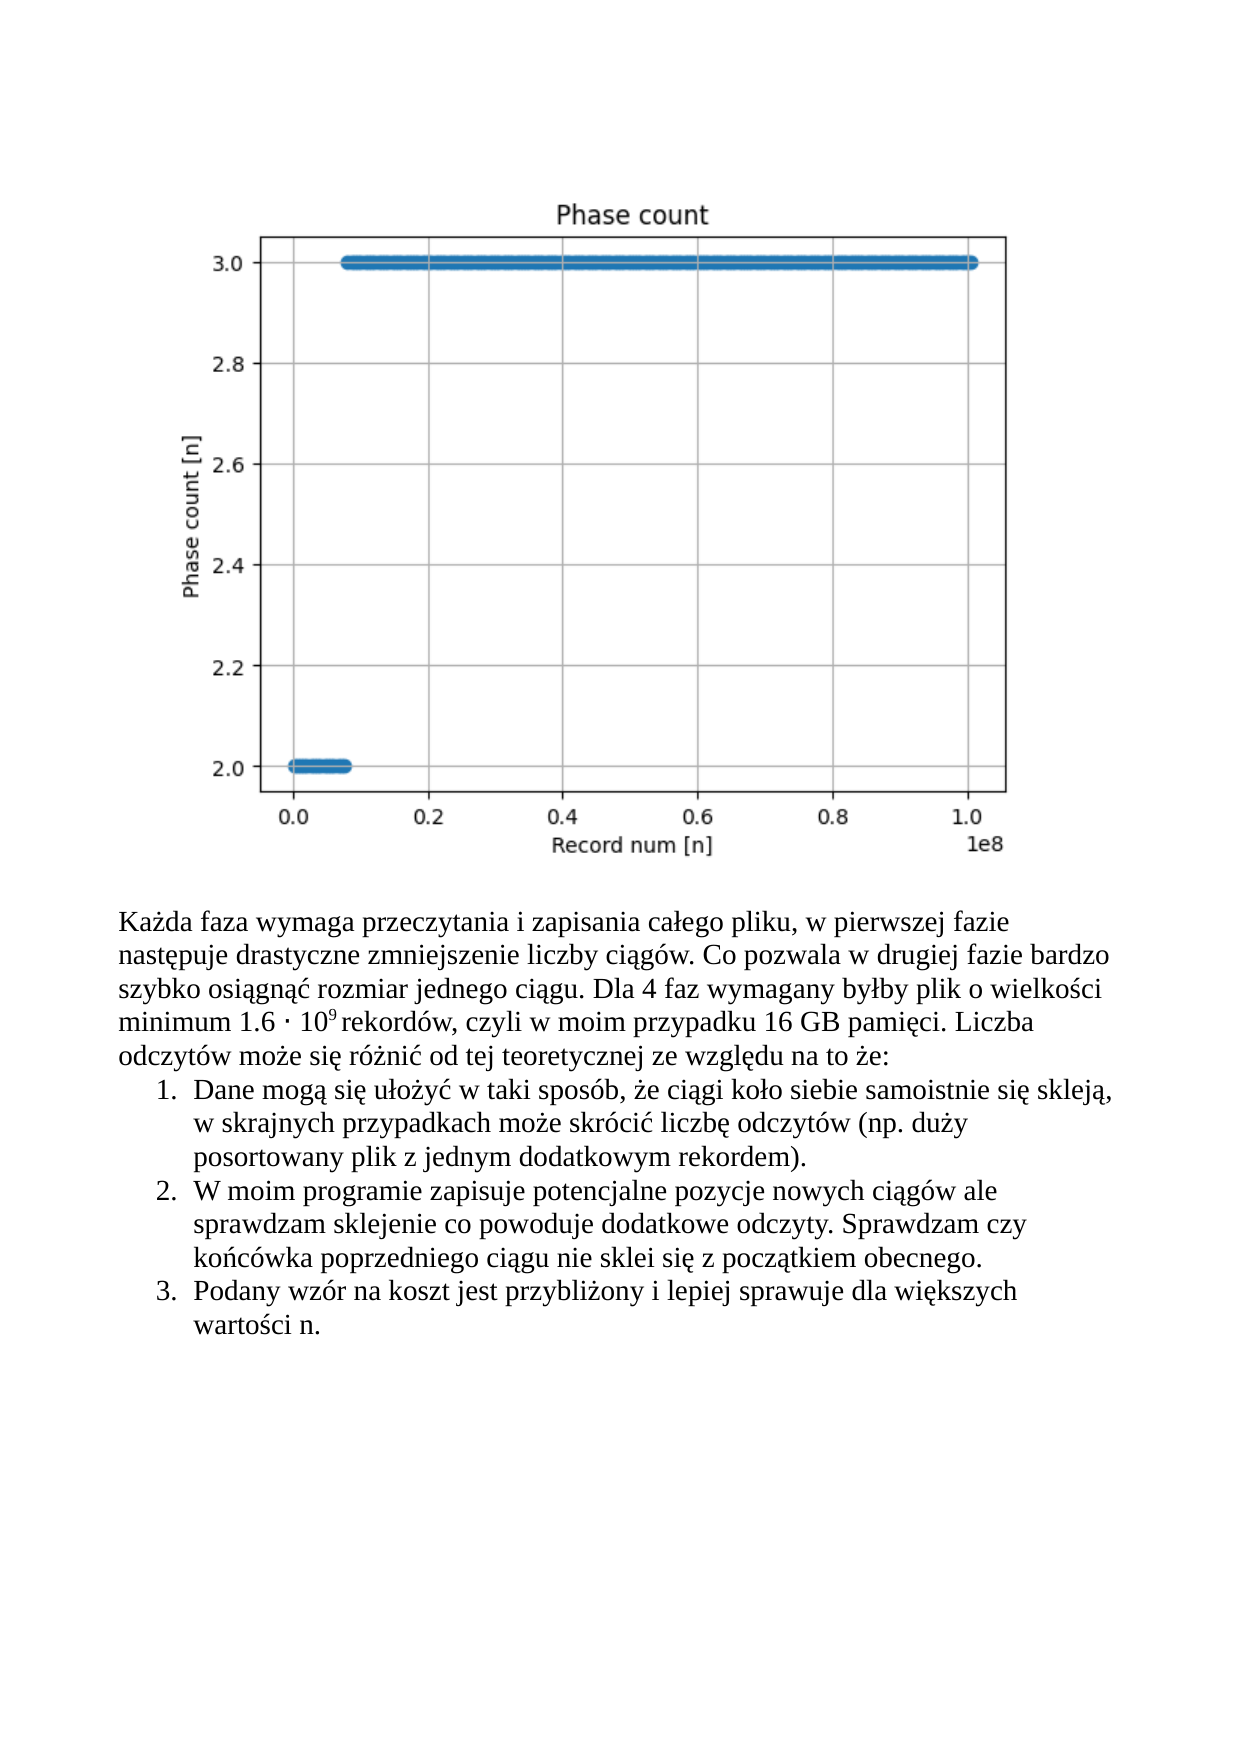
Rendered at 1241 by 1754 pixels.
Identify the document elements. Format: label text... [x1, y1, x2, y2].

list Podany wzór na koszt jest przybliżony i lepiej sprawuje dla większych wartości n. [156, 1273, 1122, 1340]
list W moim programie zapisuje potencjalne pozycje nowych ciągów ale sprawdzam sklejenie co powoduje dodatkowe odczyty. Sprawdzam czy końcówka poprzedniego ciągu nie sklei się z początkiem obecnego. [156, 1173, 1122, 1273]
text Każda faza wymaga przeczytania i zapisania całego pliku, w pierwszej fazie następuje drastyczne zmniejszenie liczby ciągów. Co pozwala w drugiej fazie bardzo szybko osiągnąć rozmiar jednego ciągu. Dla 4 faz wymagany byłby plik o wielkości minimum 1.6 · 109 rekordów, czyli w moim przypadku 16 GB pamięci. Liczba odczytów może się różnić od tej teoretycznej ze względu na to że: [118, 904, 1122, 1072]
list Dane mogą się ułożyć w taki sposób, że ciągi koło siebie samoistnie się skleją, w skrajnych przypadkach może skrócić liczbę odczytów (np. duży posortowany plik z jednym dodatkowym rekordem). [156, 1072, 1122, 1173]
picture [141, 151, 1100, 871]
